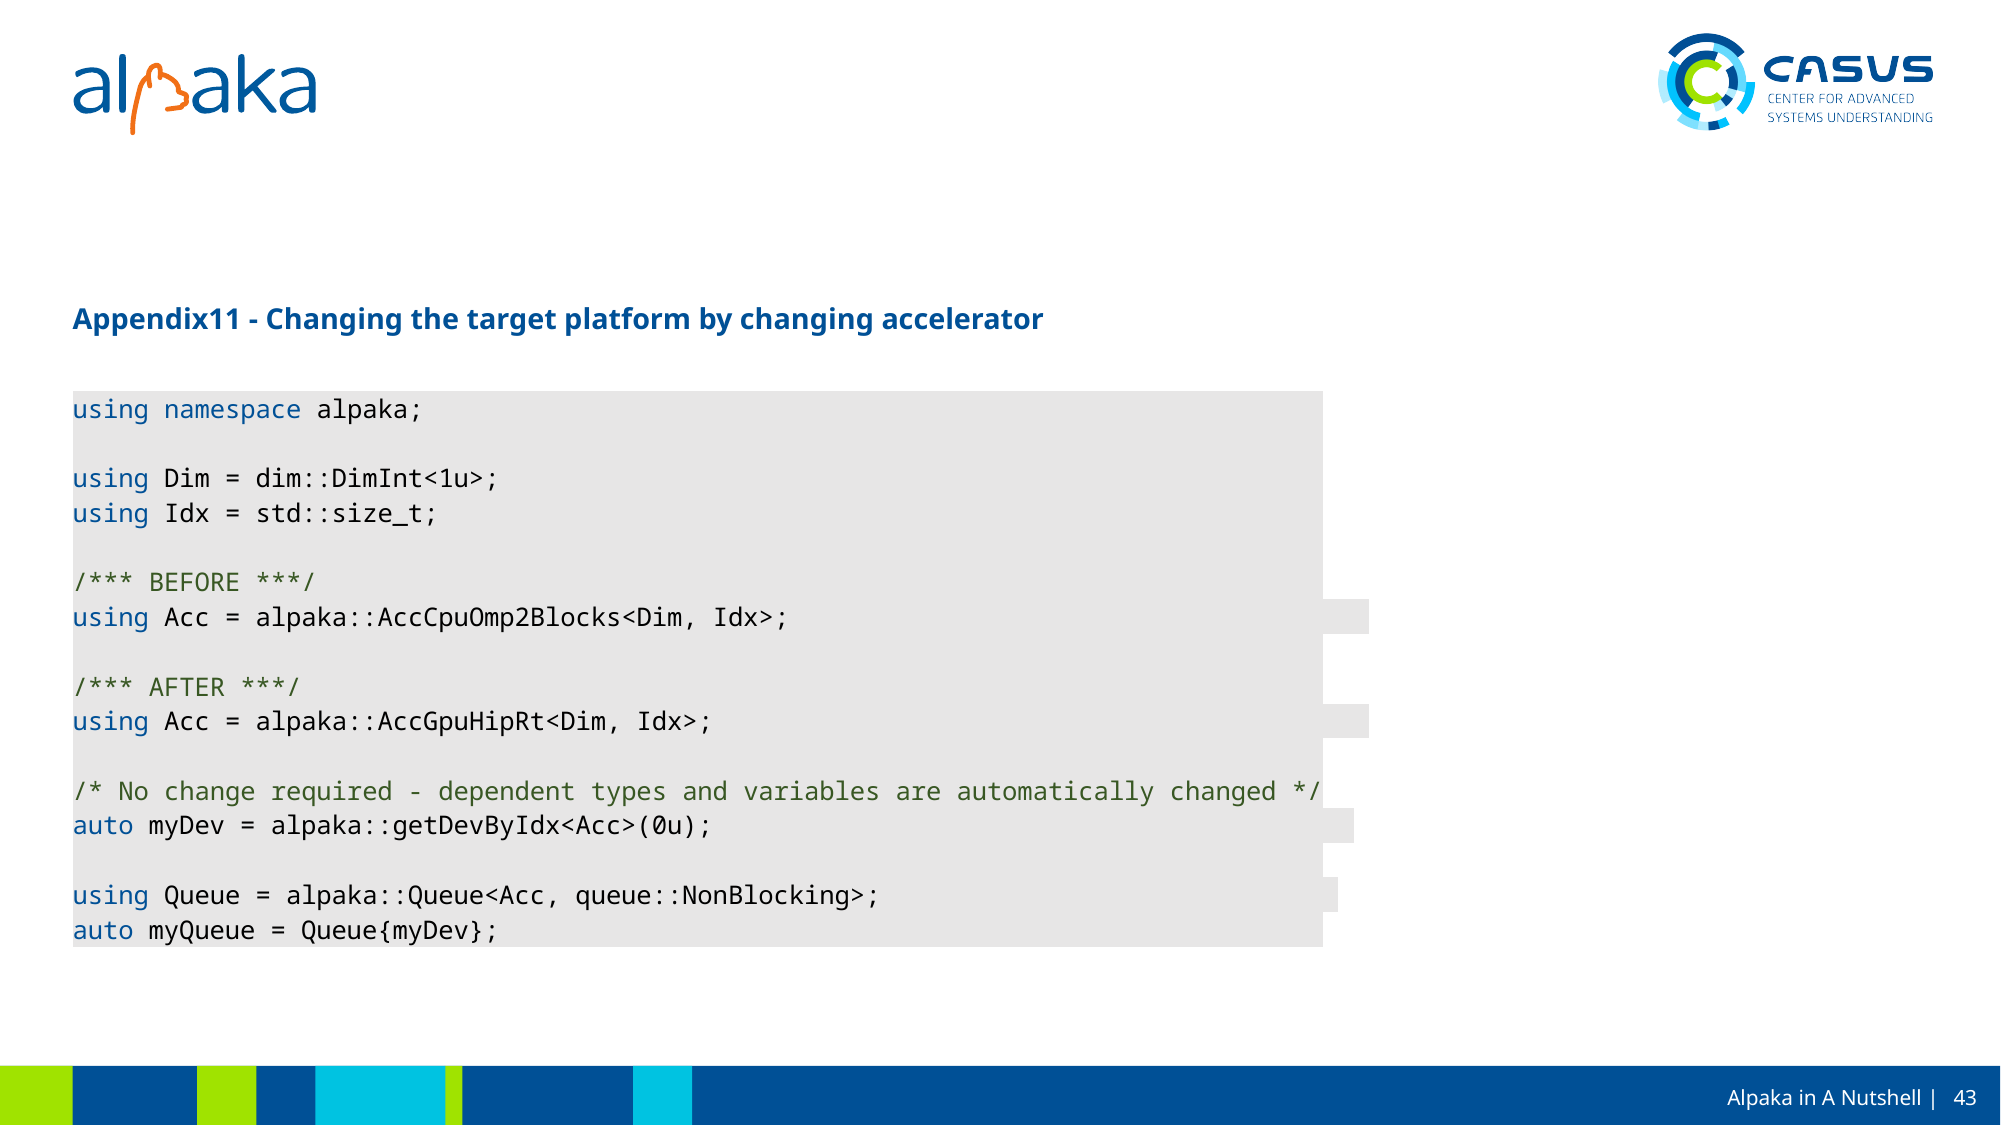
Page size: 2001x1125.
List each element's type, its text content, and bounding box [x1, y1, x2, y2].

picture [1658, 33, 1933, 131]
picture [72, 53, 317, 136]
list Appendix11 - Changing the target platform by changing accelerator using namespace alpaka; using Dim = dim::DimInt<1u>; using Idx = std::size_t; /*** BEFORE ***/ using Acc = alpaka::AccCpuOmp2Blocks<Dim, Idx>; /*** AFTER ***/ using Acc = alpaka::AccGpuHipRt<Dim, Idx>; /* No change required - dependent types and variables are automatically changed */ auto myDev = alpaka::getDevByIdx<Acc>(0u); using Queue = alpaka::Queue<Acc, queue::NonBlocking>; auto myQueue = Queue{myDev}; [72, 298, 1620, 961]
